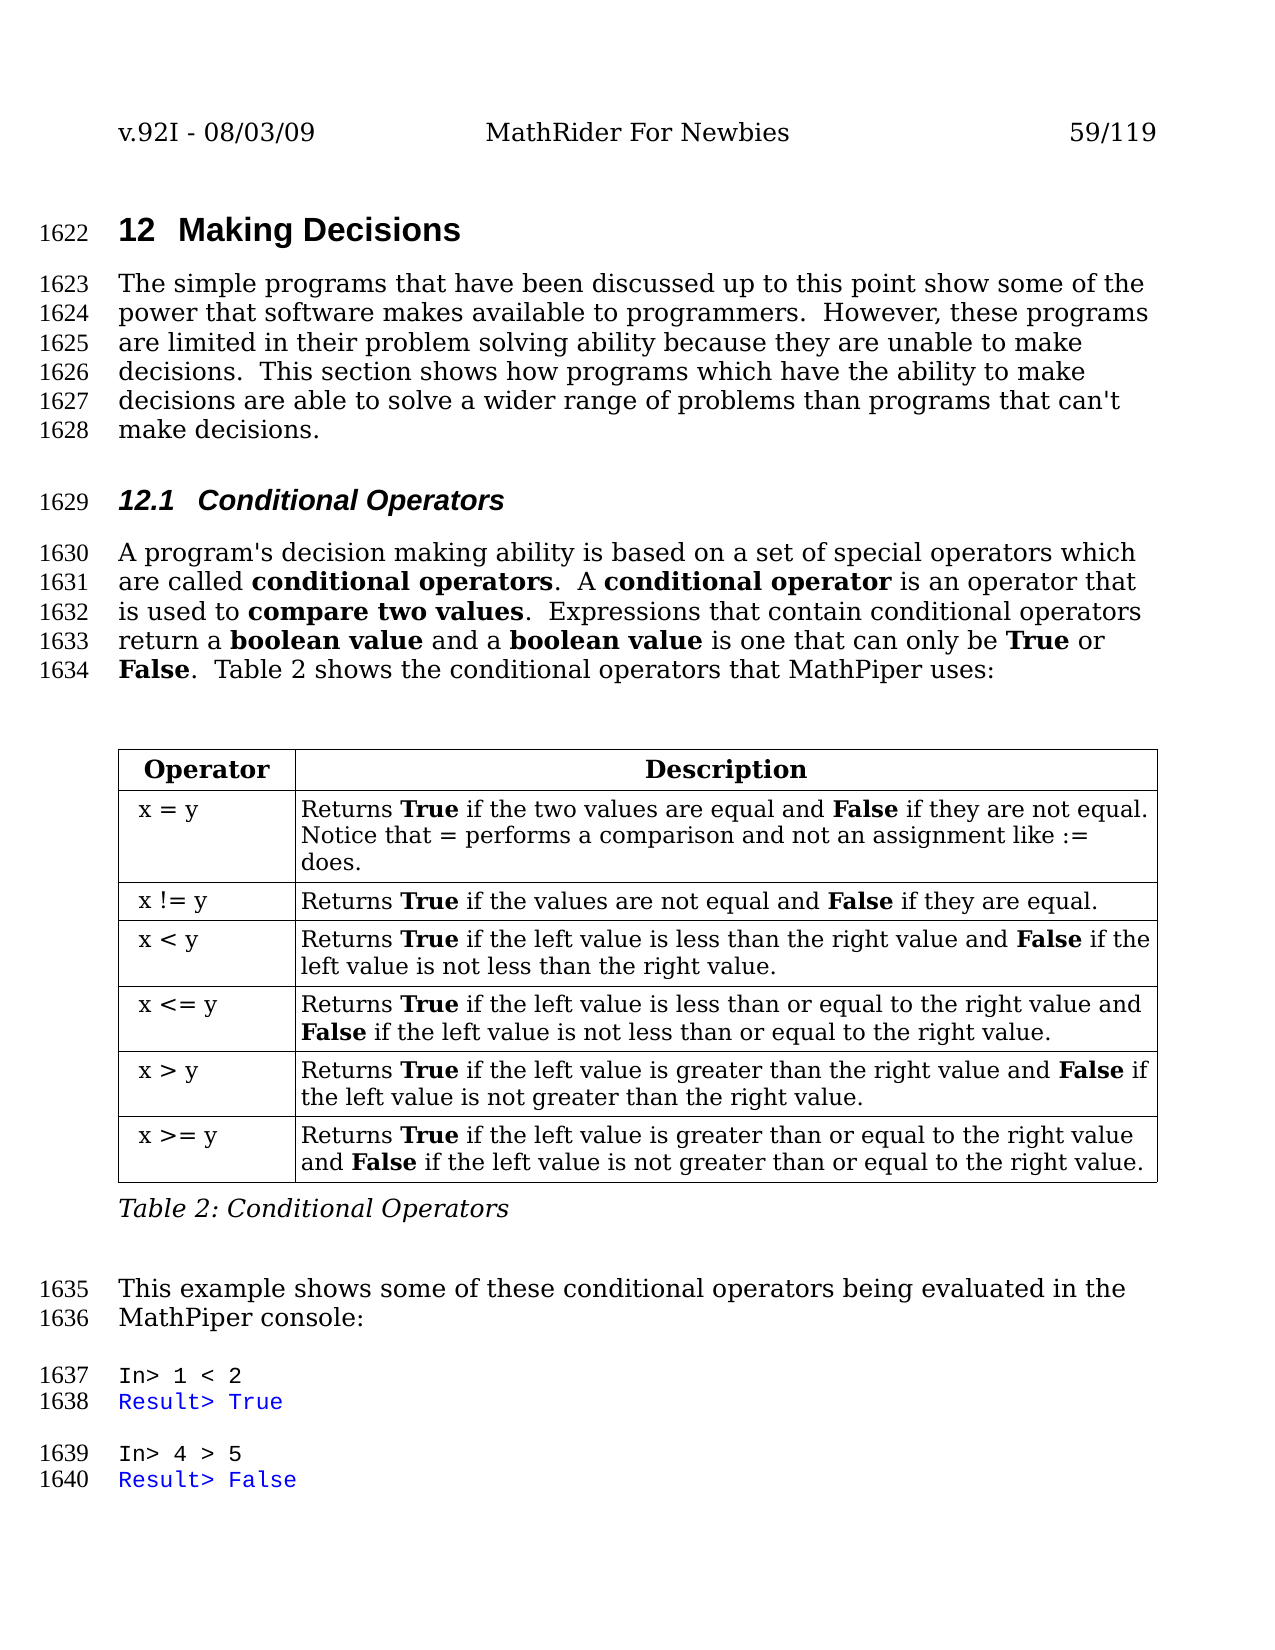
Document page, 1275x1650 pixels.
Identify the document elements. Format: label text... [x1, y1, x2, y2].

table_cell Returns True if the values are not equal and False if they are equal. [296, 883, 1157, 920]
text Result> False [118, 1468, 1157, 1494]
table_cell Returns True if the left value is greater than or equal to the right value and False if the left value is not greater than or equal to the right value. [296, 1117, 1157, 1182]
text A program's decision making ability is based on a set of special operators which are called conditional operators. A conditional operator is an operator that is used to compare two values. Expressions that contain conditional operators return a boolean value and a boolean value is one that can only be True or False. Table 2 shows the conditional operators that MathPiper uses: [118, 538, 1157, 684]
table_cell Returns True if the left value is less than or equal to the right value and False if the left value is not less than or equal to the right value. [296, 987, 1157, 1051]
text Table 2: Conditional Operators [118, 1194, 1157, 1223]
text This example shows some of these conditional operators being evaluated in the MathPiper console: [118, 1274, 1157, 1332]
table_cell x <= y [119, 987, 295, 1051]
subtitle Conditional Operators [118, 483, 1157, 517]
text In> 4 > 5 [118, 1442, 1157, 1468]
subtitle Making Decisions [118, 210, 1157, 248]
table_cell x >= y [119, 1117, 295, 1182]
table_cell x < y [119, 921, 295, 986]
table_header Operator [119, 750, 295, 790]
text The simple programs that have been discussed up to this point show some of the power that software makes available to programmers. However, these programs are limited in their problem solving ability because they are unable to make decisions. This section shows how programs which have the ability to make decisions are able to solve a wider range of problems than programs that can't make decisions. [118, 269, 1157, 444]
table_cell Returns True if the left value is greater than the right value and False if the left value is not greater than the right value. [296, 1052, 1157, 1116]
text In> 1 < 2 [118, 1364, 1157, 1390]
table_cell Returns True if the left value is less than the right value and False if the left value is not less than the right value. [296, 921, 1157, 986]
table_cell x > y [119, 1052, 295, 1116]
table_cell x = y [119, 791, 295, 882]
text Result> True [118, 1390, 1157, 1416]
table_cell Returns True if the two values are equal and False if they are not equal. Notice that = performs a comparison and not an assignment like := does. [296, 791, 1157, 882]
table_header Description [296, 750, 1157, 790]
table_cell x != y [119, 883, 295, 920]
